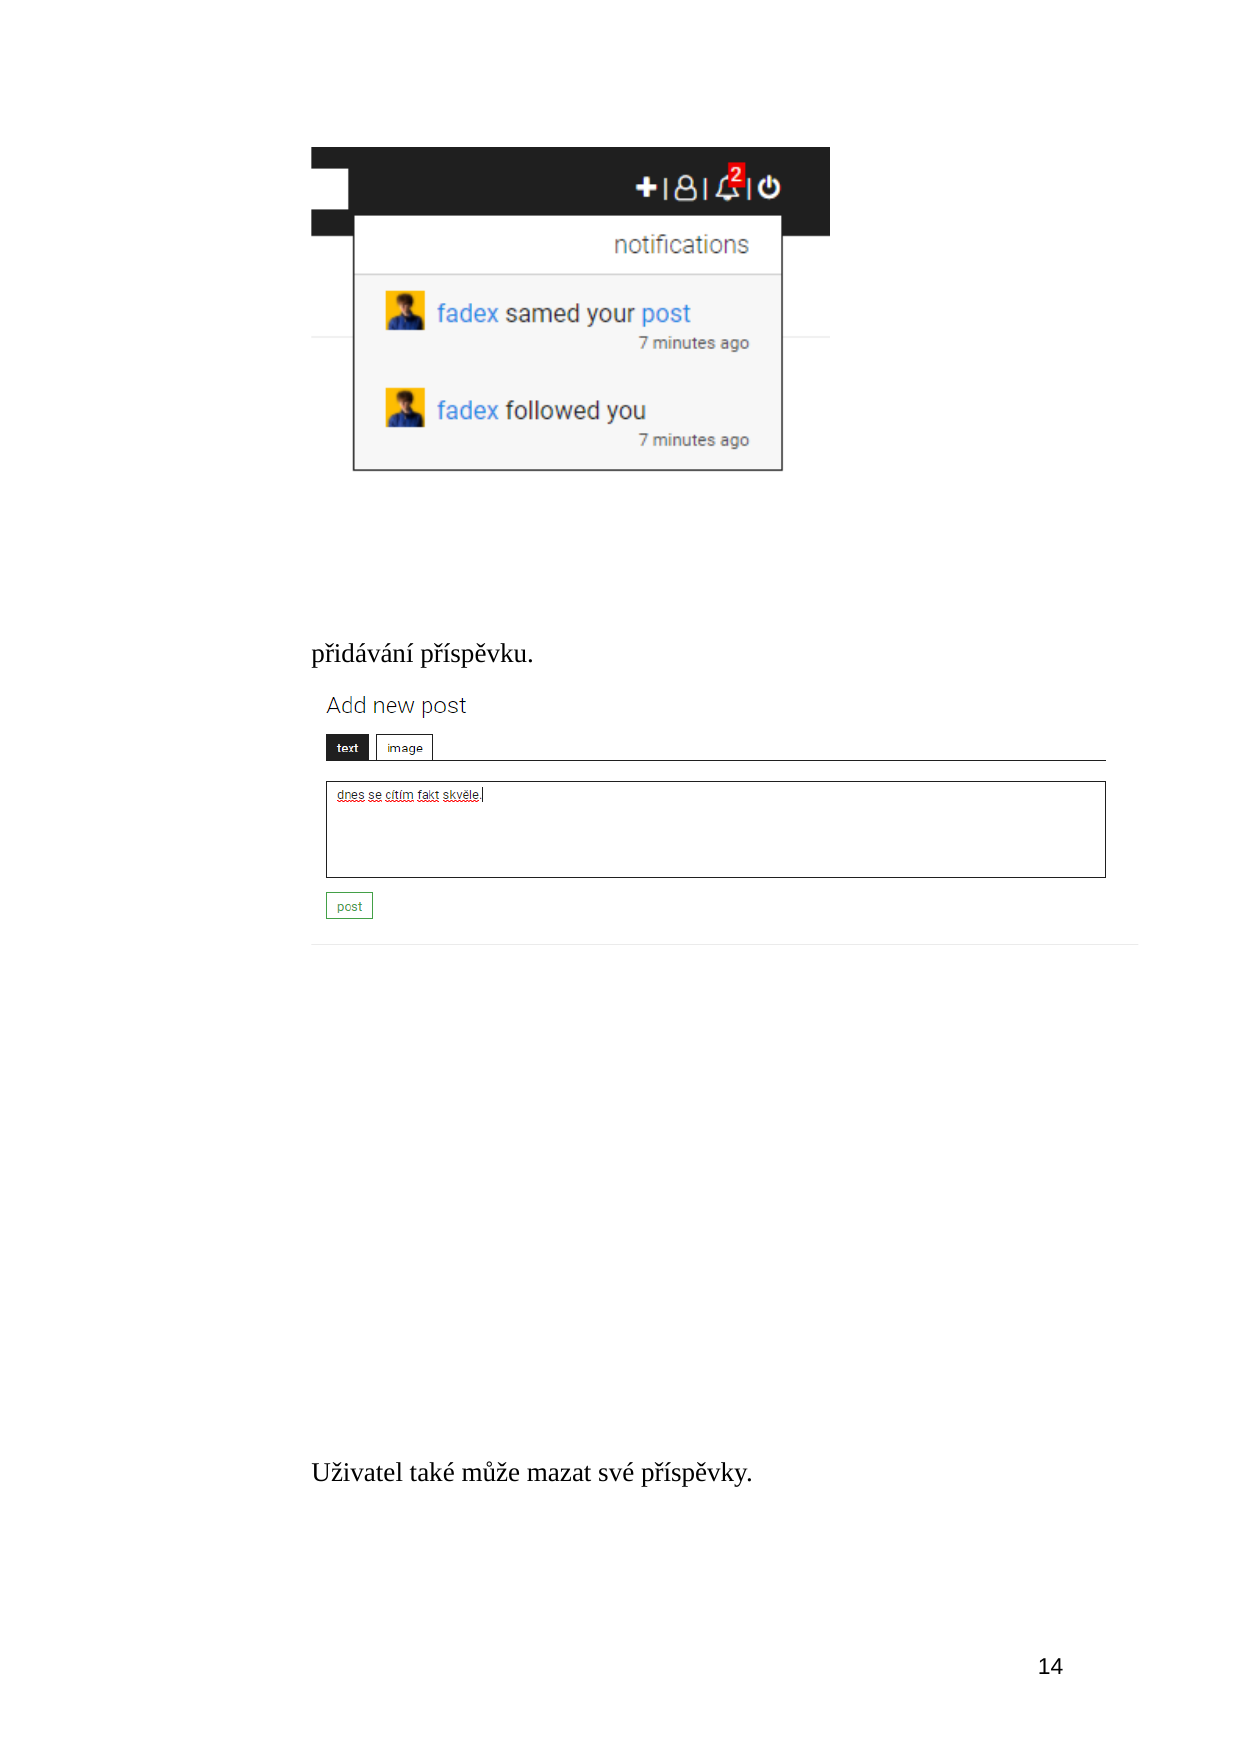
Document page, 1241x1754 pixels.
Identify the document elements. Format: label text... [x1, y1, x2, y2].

picture [311, 672, 1139, 952]
picture [311, 147, 830, 526]
text Uživatel také může mazat své příspěvky. [236, 1456, 1063, 1487]
text přidávání příspěvku. [236, 637, 1063, 668]
